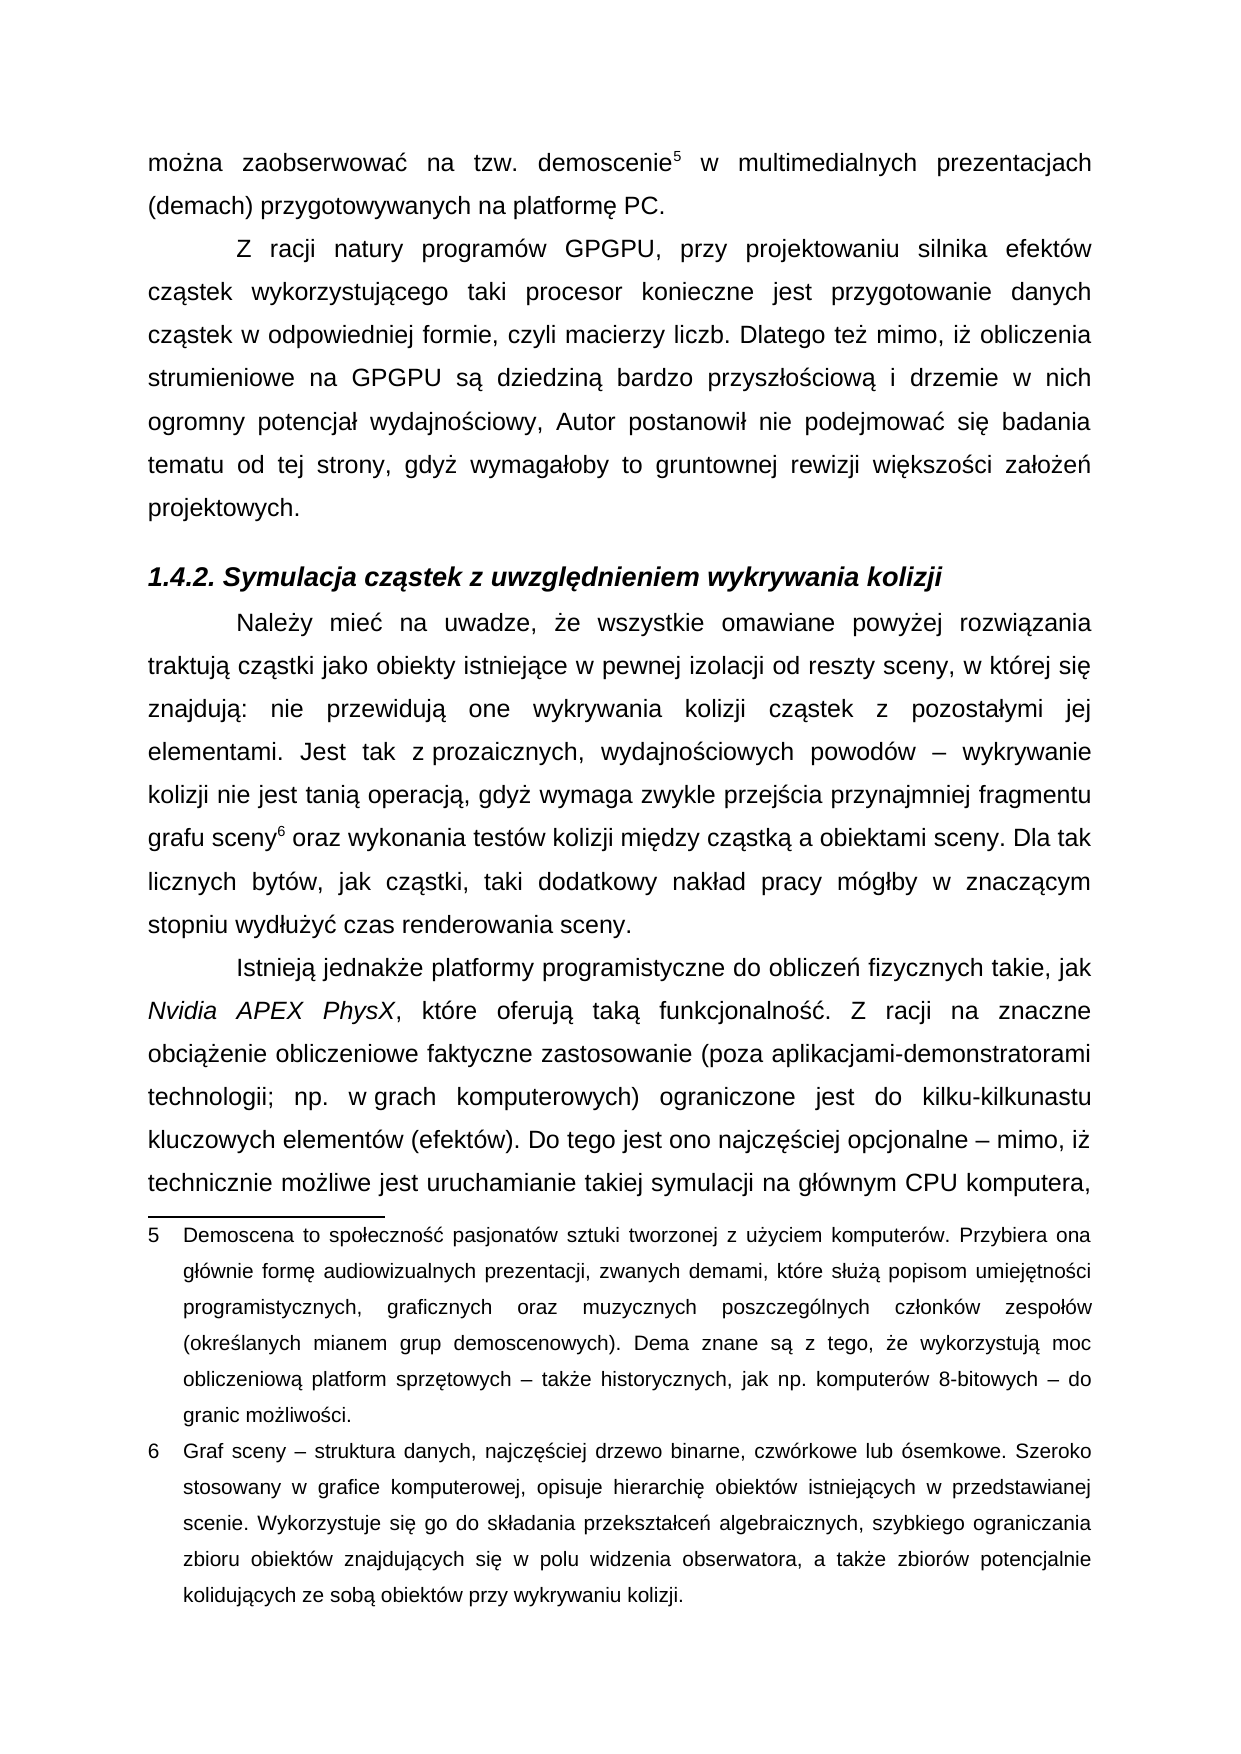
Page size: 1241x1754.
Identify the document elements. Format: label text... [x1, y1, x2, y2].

subtitle Symulacja cząstek z uwzględnieniem wykrywania kolizji [148, 561, 1092, 592]
text Graf sceny – struktura danych, najczęściej drzewo binarne, czwórkowe lub ósemkowe. Szeroko stosowany w grafice komputerowej, opisuje hierarchię obiektów istniejących w przedstawianej scenie. Wykorzystuje się go do składania przekształceń algebraicznych, szybkiego ograniczania zbioru obiektów znajdujących się w polu widzenia obserwatora, a także zbiorów potencjalnie kolidujących ze sobą obiektów przy wykrywaniu kolizji. [148, 1439, 1092, 1606]
text Należy mieć na uwadze, że wszystkie omawiane powyżej rozwiązania traktują cząstki jako obiekty istniejące w pewnej izolacji od reszty sceny, w której się znajdują: nie przewidują one wykrywania kolizji cząstek z pozostałymi jej elementami. Jest tak z prozaicznych, wydajnościowych powodów – wykrywanie kolizji nie jest tanią operacją, gdyż wymaga zwykle przejścia przynajmniej fragmentu grafu sceny oraz wykonania testów kolizji między cząstką a obiektami sceny. Dla tak licznych bytów, jak cząstki, taki dodatkowy nakład pracy mógłby w znaczącym stopniu wydłużyć czas renderowania sceny. [148, 608, 1092, 938]
text Istnieją jednakże platformy programistyczne do obliczeń fizycznych takie, jak Nvidia APEX PhysX, które oferują taką funkcjonalność. Z racji na znaczne obciążenie obliczeniowe faktyczne zastosowanie (poza aplikacjami-demonstratorami technologii; np. w grach komputerowych) ograniczone jest do kilku-kilkunastu kluczowych elementów (efektów). Do tego jest ono najczęściej opcjonalne – mimo, iż technicznie możliwe jest uruchamianie takiej symulacji na głównym CPU komputera, [148, 953, 1092, 1197]
text Demoscena to społeczność pasjonatów sztuki tworzonej z użyciem komputerów. Przybiera ona głównie formę audiowizualnych prezentacji, zwanych demami, które służą popisom umiejętności programistycznych, graficznych oraz muzycznych poszczególnych członków zespołów (określanych mianem grup demoscenowych). Dema znane są z tego, że wykorzystują moc obliczeniową platform sprzętowych – także historycznych, jak np. komputerów 8-bitowych – do granic możliwości. [148, 1223, 1092, 1427]
text można zaobserwować na tzw. demoscenie w multimedialnych prezentacjach (demach) przygotowywanych na platformę PC. [148, 148, 1092, 219]
text Z racji natury programów GPGPU, przy projektowaniu silnika efektów cząstek wykorzystującego taki procesor konieczne jest przygotowanie danych cząstek w odpowiedniej formie, czyli macierzy liczb. Dlatego też mimo, iż obliczenia strumieniowe na GPGPU są dziedziną bardzo przyszłościową i drzemie w nich ogromny potencjał wydajnościowy, Autor postanowił nie podejmować się badania tematu od tej strony, gdyż wymagałoby to gruntownej rewizji większości założeń projektowych. [148, 234, 1092, 521]
